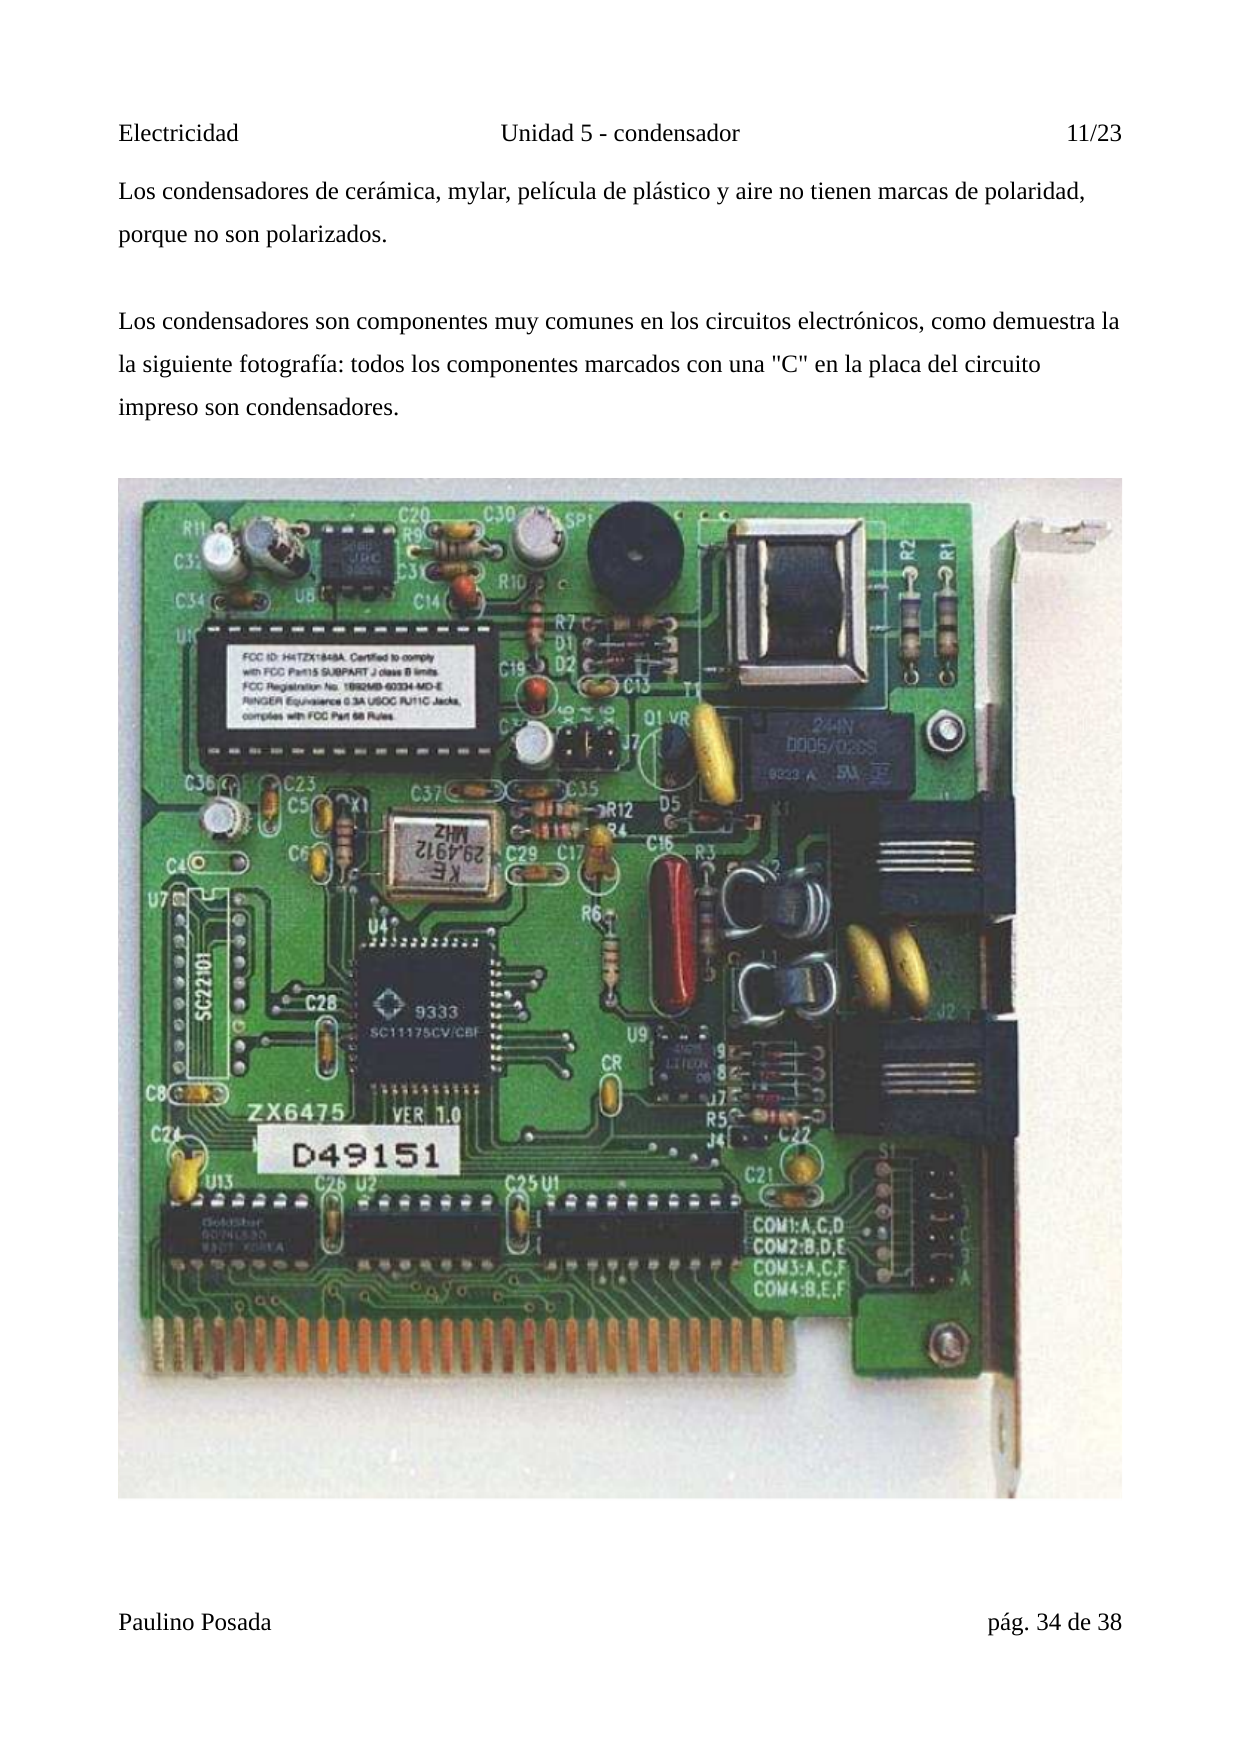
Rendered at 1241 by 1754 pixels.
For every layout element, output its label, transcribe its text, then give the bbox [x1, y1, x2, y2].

picture [118, 478, 1123, 1515]
text Los condensadores son componentes muy comunes en los circuitos electrónicos, como demuestra la [118, 306, 1122, 334]
text Los condensadores de cerámica, mylar, película de plástico y aire no tienen marcas de polaridad, porque no son polarizados. [118, 176, 1122, 248]
text la siguiente fotografía: todos los componentes marcados con una "C" en la placa del circuito impreso son condensadores. [118, 349, 1122, 421]
